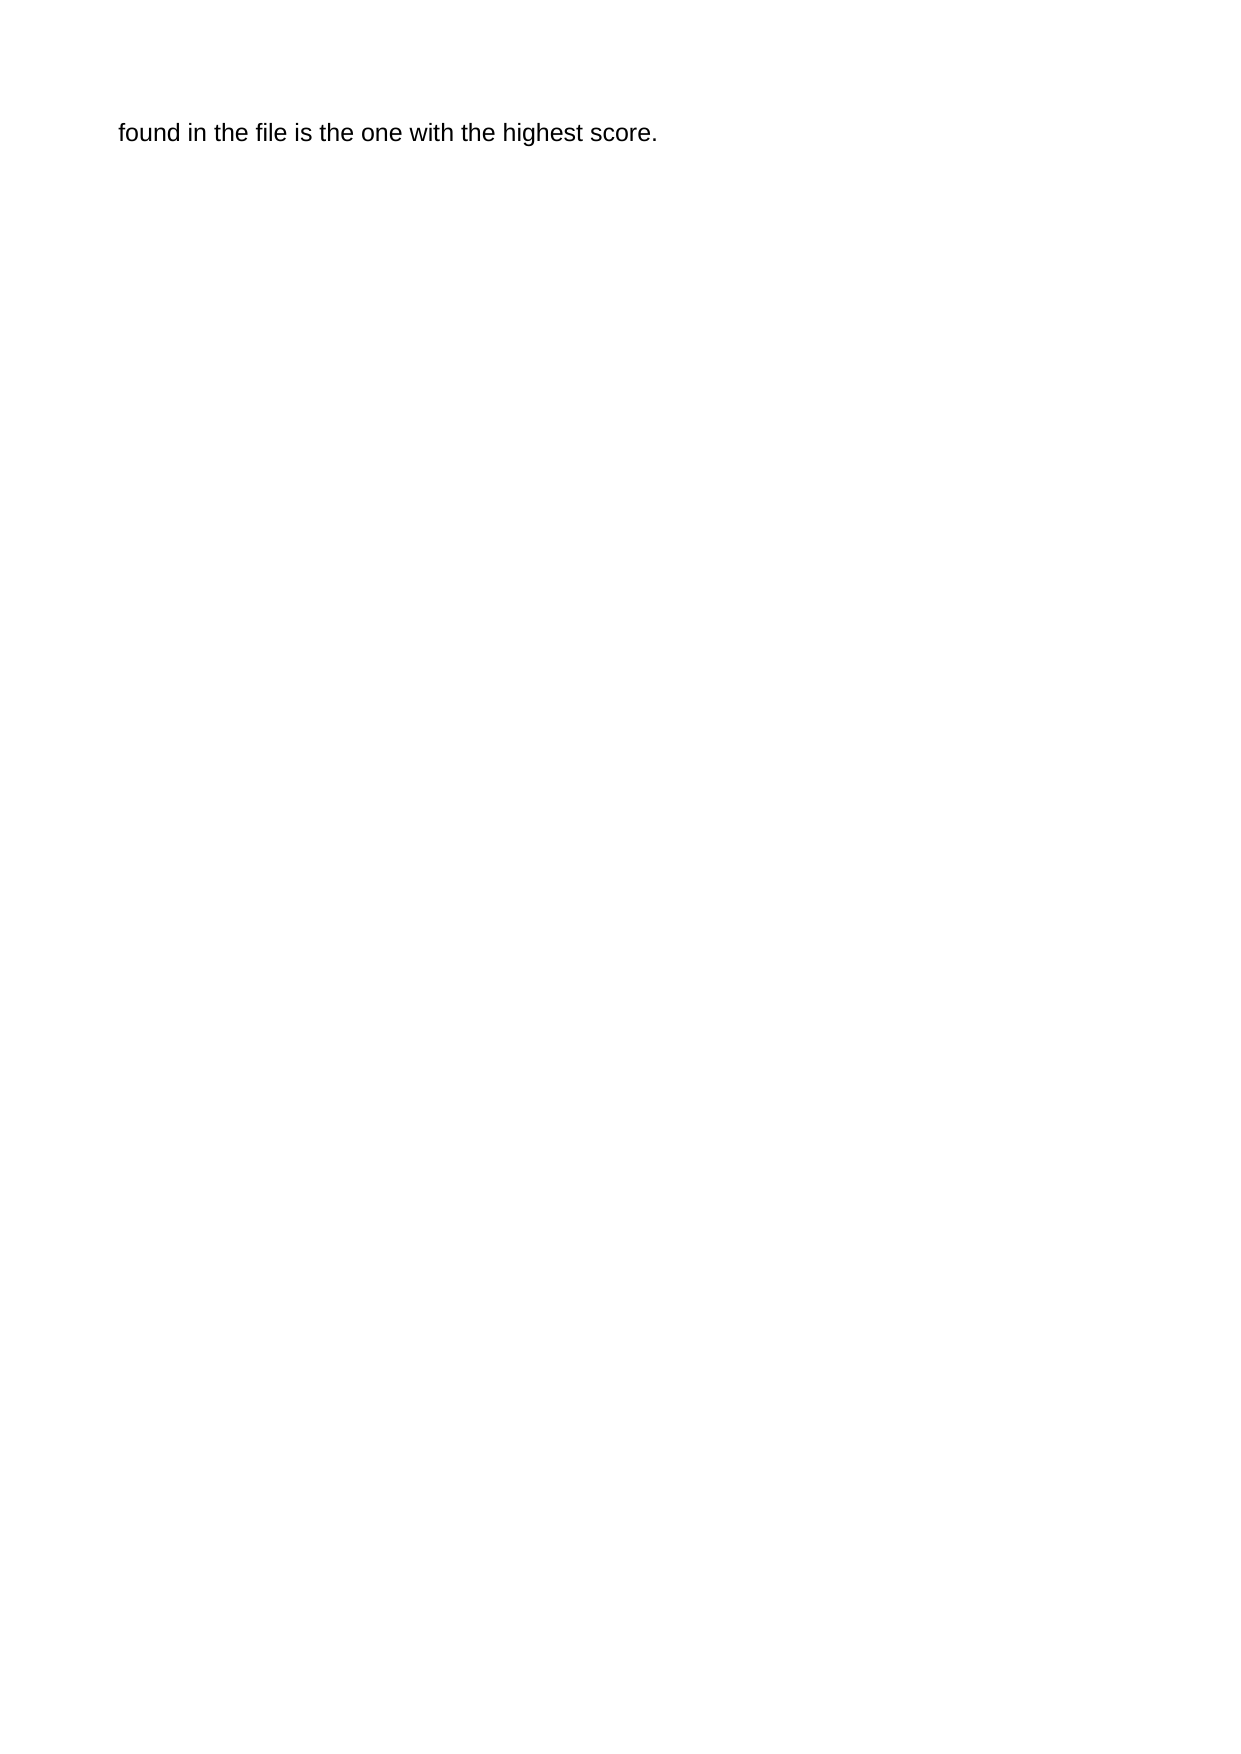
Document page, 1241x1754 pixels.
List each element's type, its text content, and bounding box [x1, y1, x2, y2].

text found in the file is the one with the highest score. [118, 118, 1122, 147]
